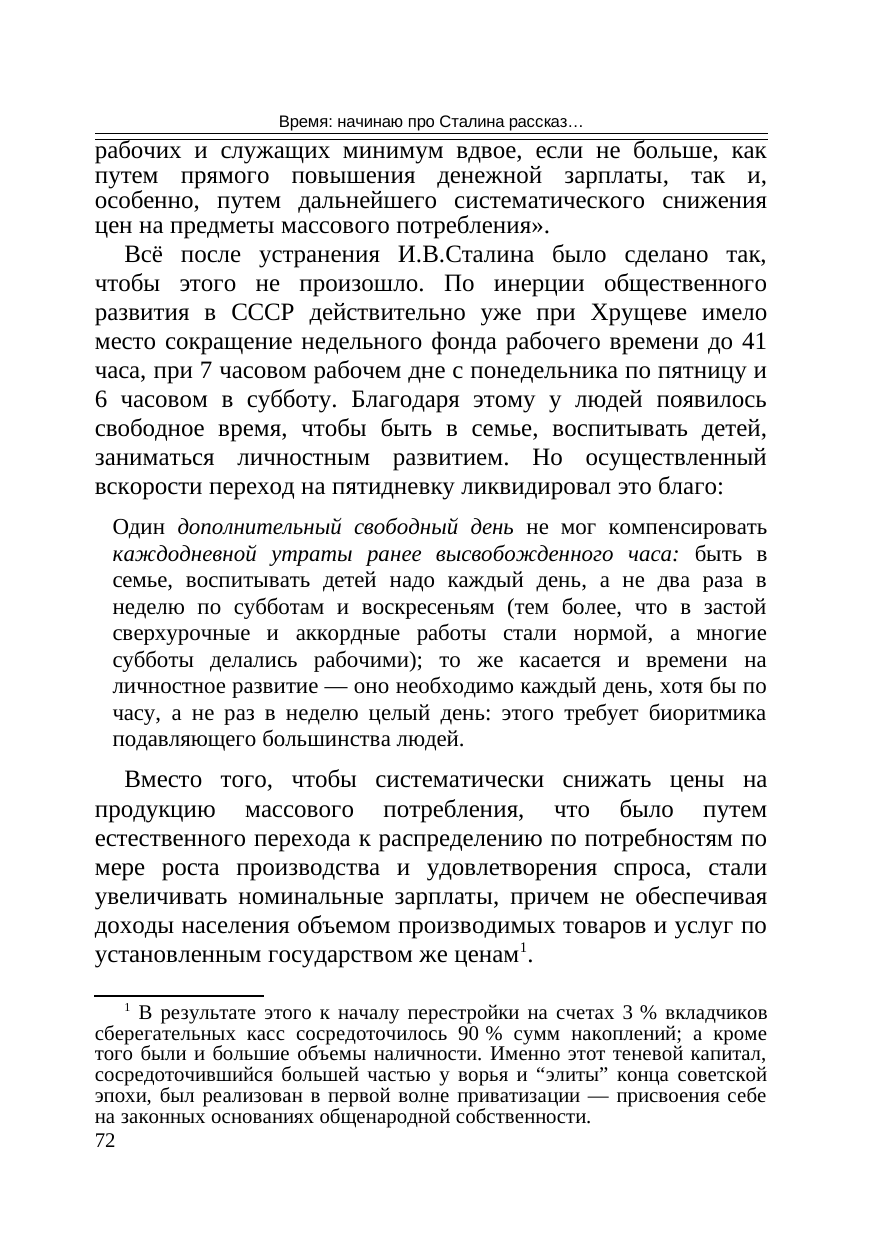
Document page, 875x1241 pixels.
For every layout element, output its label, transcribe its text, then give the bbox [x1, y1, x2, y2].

text Всё после устранения И.В.Сталина было сделано так, чтобы этого не произошло. По инерции общественного развития в СССР действительно уже при Хрущеве имело место сокращение недельного фонда рабочего времени до 41 часа, при 7 часовом рабочем дне с понедельника по пятницу и 6 часовом в субботу. Благодаря этому у людей появилось свободное время, чтобы быть в семье, воспитывать детей, заниматься личностным развитием. Но осуществленный вскорости переход на пятидневку ликвидировал это благо: [94, 239, 768, 500]
text Один дополнительный свободный день не мог компенсировать каждодневной утраты ранее высвобожденного часа: быть в семье, воспитывать детей надо каждый день, а не два раза в неделю по субботам и воскресеньям (тем более, что в застой сверхурочные и аккордные работы стали нормой, а многие субботы делались рабочими); то же касается и времени на личностное развитие — оно необходимо каждый день, хотя бы по часу, а не раз в неделю целый день: этого требует биоритмика подавляющего большинства людей. [112, 513, 768, 752]
text рабочих и служащих минимум вдвое, если не больше, как путем прямого повышения денежной зарплаты, так и, особенно, путем дальнейшего систематического снижения цен на предметы массового потребления». [94, 139, 768, 239]
text Вместо того, чтобы систематически снижать цены на продукцию массового потребления, что было путем естественного перехода к распределению по потребностям по мере роста производства и удовлетворения спроса, стали увеличивать номинальные зарплаты, причем не обеспечивая доходы населения объемом производимых товаров и услуг по установленным государством же ценам. [94, 764, 768, 968]
text В результате этого к началу перестройки на счетах 3 % вкладчиков сберегательных касс сосредоточилось 90 % сумм накоплений; а кроме того были и большие объемы наличности. Именно этот теневой капитал, сосредоточившийся большей частью у ворья и “элиты” конца советской эпохи, был реализован в первой волне приватизации — присвоения себе на законных основаниях общенародной собственности. [94, 1002, 768, 1127]
